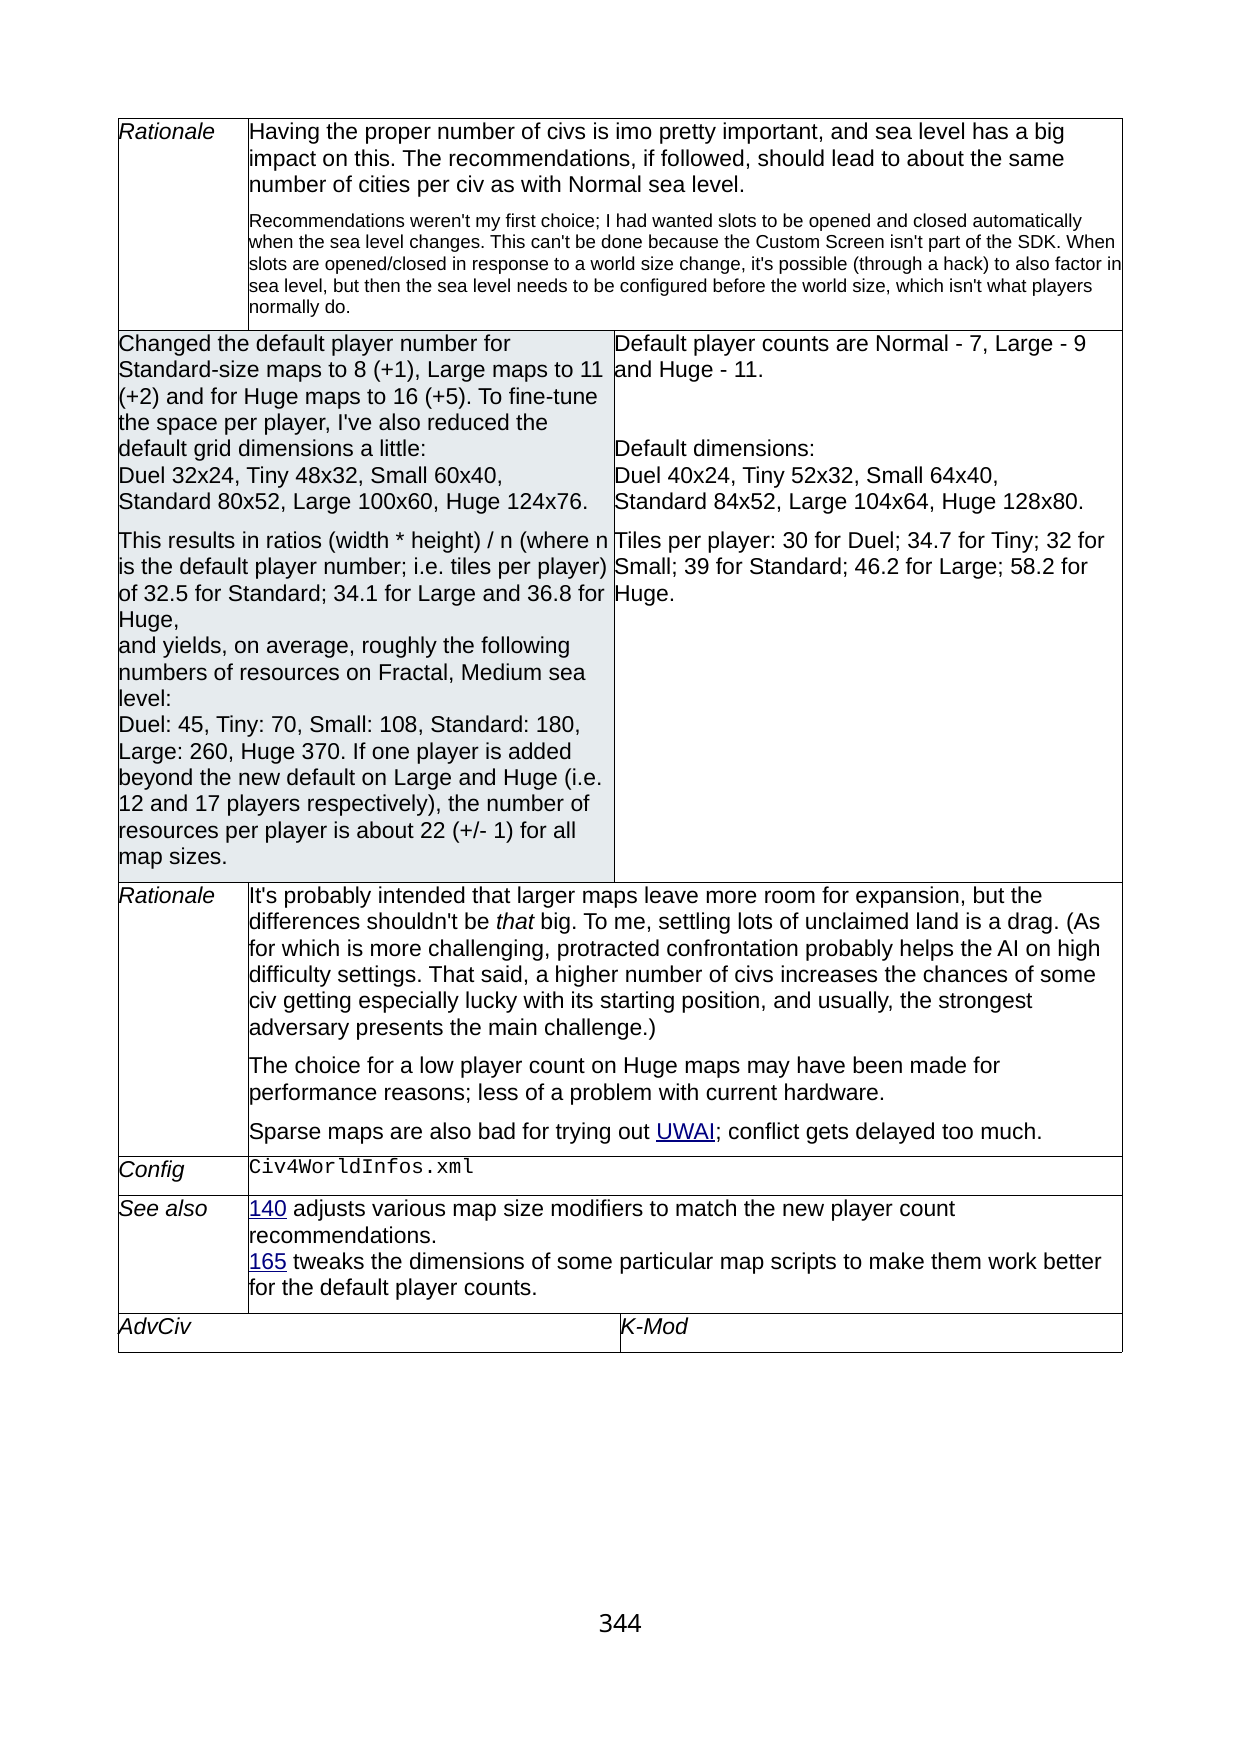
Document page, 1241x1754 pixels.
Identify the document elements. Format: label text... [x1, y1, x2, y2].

table_cell Default player counts are Normal - 7, Large - 9 and Huge - 11. Default dimensions: Duel 40x24, Tiny 52x32, Small 64x40, Standard 84x52, Large 104x64, Huge 128x80. Tiles per player: 30 for Duel; 34.7 for Tiny; 32 for Small; 39 for Standard; 46.2 for Large; 58.2 for Huge. [615, 331, 1122, 882]
table_cell Config [119, 1157, 248, 1195]
table_cell Changed the default player number for Standard-size maps to 8 (+1), Large maps to 11 (+2) and for Huge maps to 16 (+5). To fine-tune the space per player, I've also reduced the default grid dimensions a little: Duel 32x24, Tiny 48x32, Small 60x40, Standard 80x52, Large 100x60, Huge 124x76. This results in ratios (width * height) / n (where n is the default player number; i.e. tiles per player) of 32.5 for Standard; 34.1 for Large and 36.8 for Huge, and yields, on average, roughly the following numbers of resources on Fractal, Medium sea level: Duel: 45, Tiny: 70, Small: 108, Standard: 180, Large: 260, Huge 370. If one player is added beyond the new default on Large and Huge (i.e. 12 and 17 players respectively), the number of resources per player is about 22 (+/- 1) for all map sizes. [119, 331, 614, 882]
table_cell Rationale [119, 883, 248, 1156]
table_cell K-Mod [621, 1314, 1122, 1352]
table_cell Having the proper number of civs is imo pretty important, and sea level has a big impact on this. The recommendations, if followed, should lead to about the same number of cities per civ as with Normal sea level. Recommendations weren't my first choice; I had wanted slots to be opened and closed automatically when the sea level changes. This can't be done because the Custom Screen isn't part of the SDK. When slots are opened/closed in response to a world size change, it's possible (through a hack) to also factor in sea level, but then the sea level needs to be configured before the world size, which isn't what players normally do. [249, 119, 1122, 330]
table_cell AdvCiv [119, 1314, 620, 1352]
table_cell See also [119, 1196, 248, 1313]
table_cell It's probably intended that larger maps leave more room for expansion, but the differences shouldn't be that big. To me, settling lots of unclaimed land is a drag. (As for which is more challenging, protracted confrontation probably helps the AI on high difficulty settings. That said, a higher number of civs increases the chances of some civ getting especially lucky with its starting position, and usually, the strongest adversary presents the main challenge.) The choice for a low player count on Huge maps may have been made for performance reasons; less of a problem with current hardware. Sparse maps are also bad for trying out UWAI; conflict gets delayed too much. [249, 883, 1122, 1156]
table_cell 140 adjusts various map size modifiers to match the new player count recommendations. 165 tweaks the dimensions of some particular map scripts to make them work better for the default player counts. [249, 1196, 1122, 1313]
table_cell Civ4WorldInfos.xml [249, 1157, 1122, 1195]
table_cell Rationale [119, 119, 248, 330]
